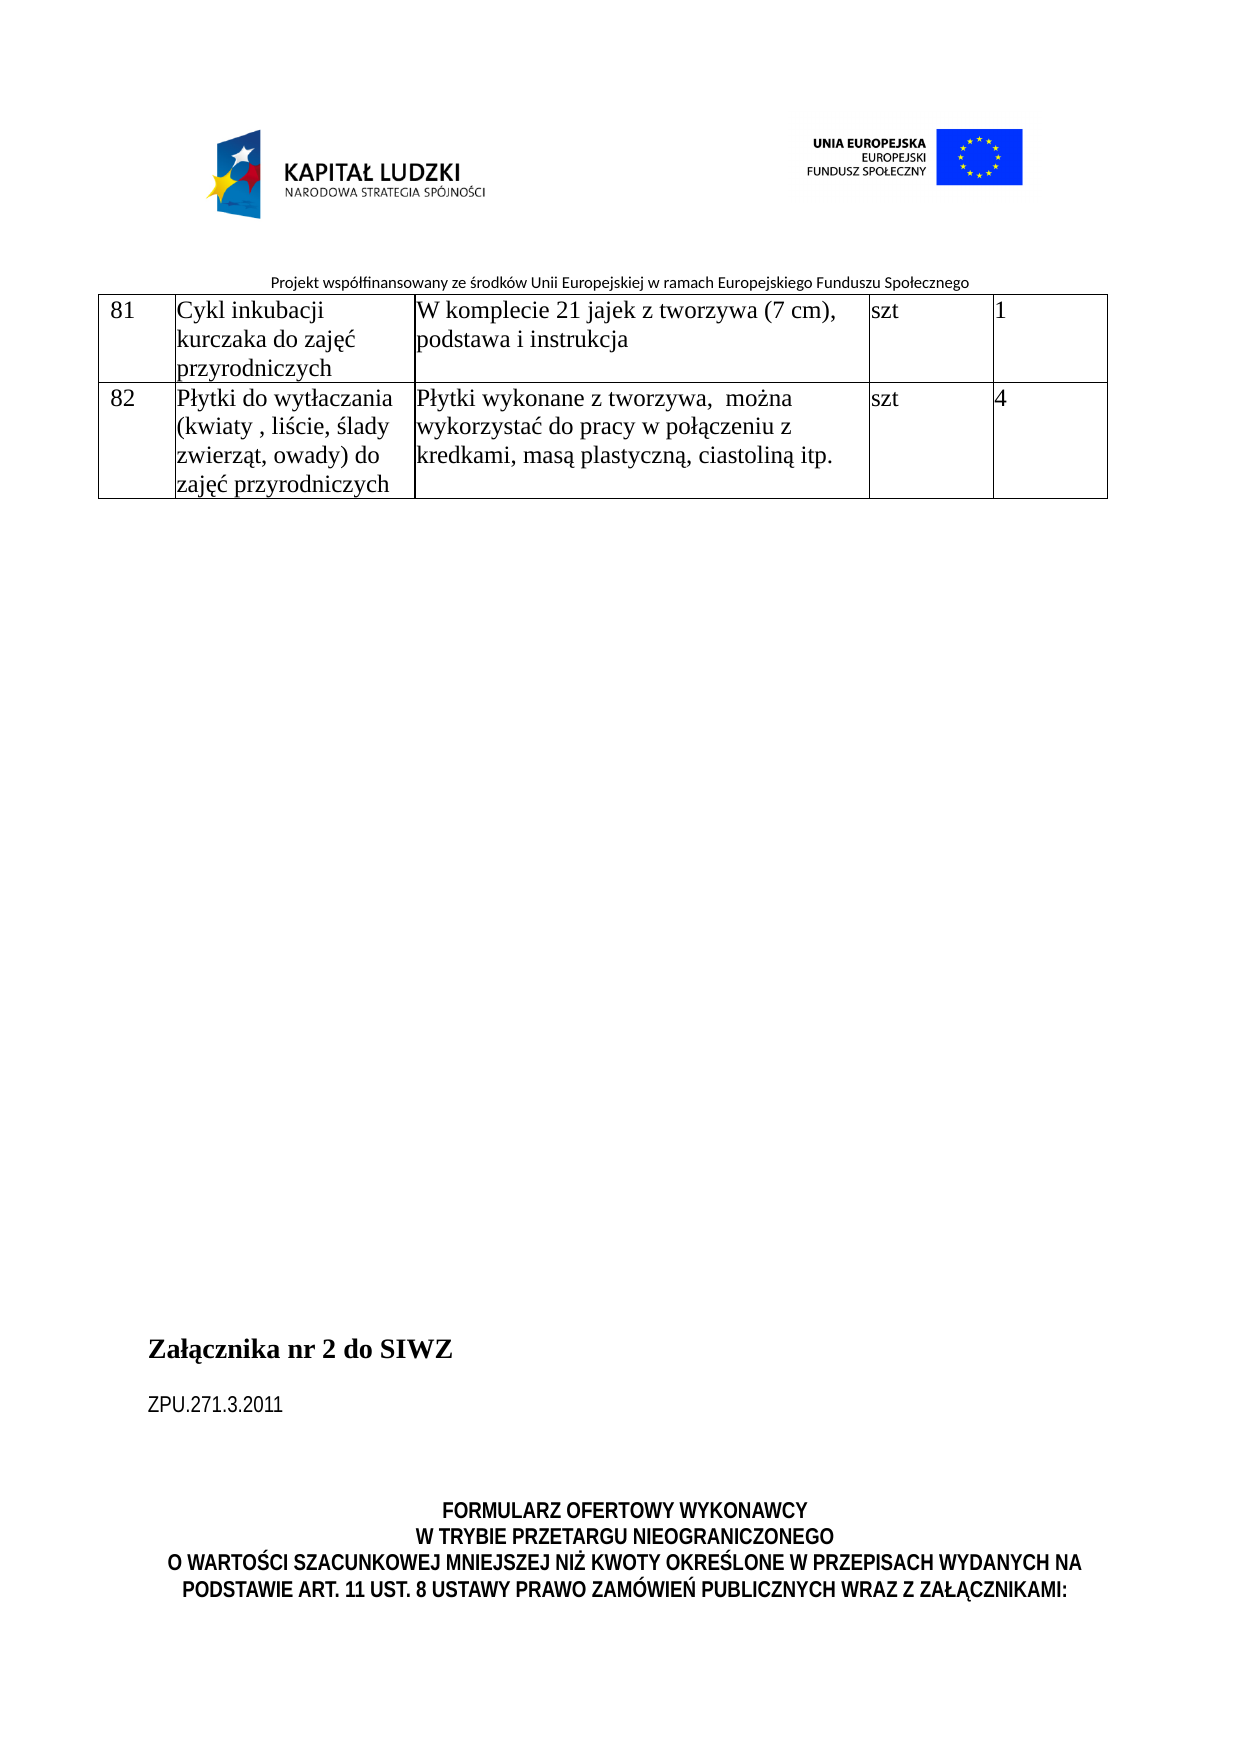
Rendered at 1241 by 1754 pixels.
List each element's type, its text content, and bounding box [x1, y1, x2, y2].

text FORMULARZ OFERTOWY WYKONAWCY [148, 1497, 1102, 1523]
table_cell Cykl inkubacji kurczaka do zajęć przyrodniczych [176, 295, 414, 382]
table_cell 1 [994, 295, 1107, 382]
table_cell szt [870, 383, 993, 498]
table_cell W komplecie 21 jajek z tworzywa (7 cm), podstawa i instrukcja [416, 295, 869, 382]
table_cell 82 [99, 383, 175, 498]
text O WARTOŚCI SZACUNKOWEJ MNIEJSZEJ NIŻ KWOTY OKREŚLONE W PRZEPISACH WYDANYCH NA PODSTAWIE ART. 11 UST. 8 USTAWY PRAWO ZAMÓWIEŃ PUBLICZNYCH WRAZ Z ZAŁĄCZNIKAMI: [148, 1549, 1102, 1602]
table_cell szt [870, 295, 993, 382]
table_cell 4 [994, 383, 1107, 498]
text ZPU.271.3.2011 [148, 1391, 1102, 1417]
text W TRYBIE PRZETARGU NIEOGRANICZONEGO [148, 1523, 1102, 1549]
text Załącznika nr 2 do SIWZ [148, 1332, 1092, 1365]
table_cell Płytki wykonane z tworzywa, można wykorzystać do pracy w połączeniu z kredkami, masą plastyczną, ciastoliną itp. [416, 383, 869, 498]
table_cell Płytki do wytłaczania (kwiaty , liście, ślady zwierząt, owady) do zajęć przyrodniczych [176, 383, 414, 498]
table_cell 81 [99, 295, 175, 382]
